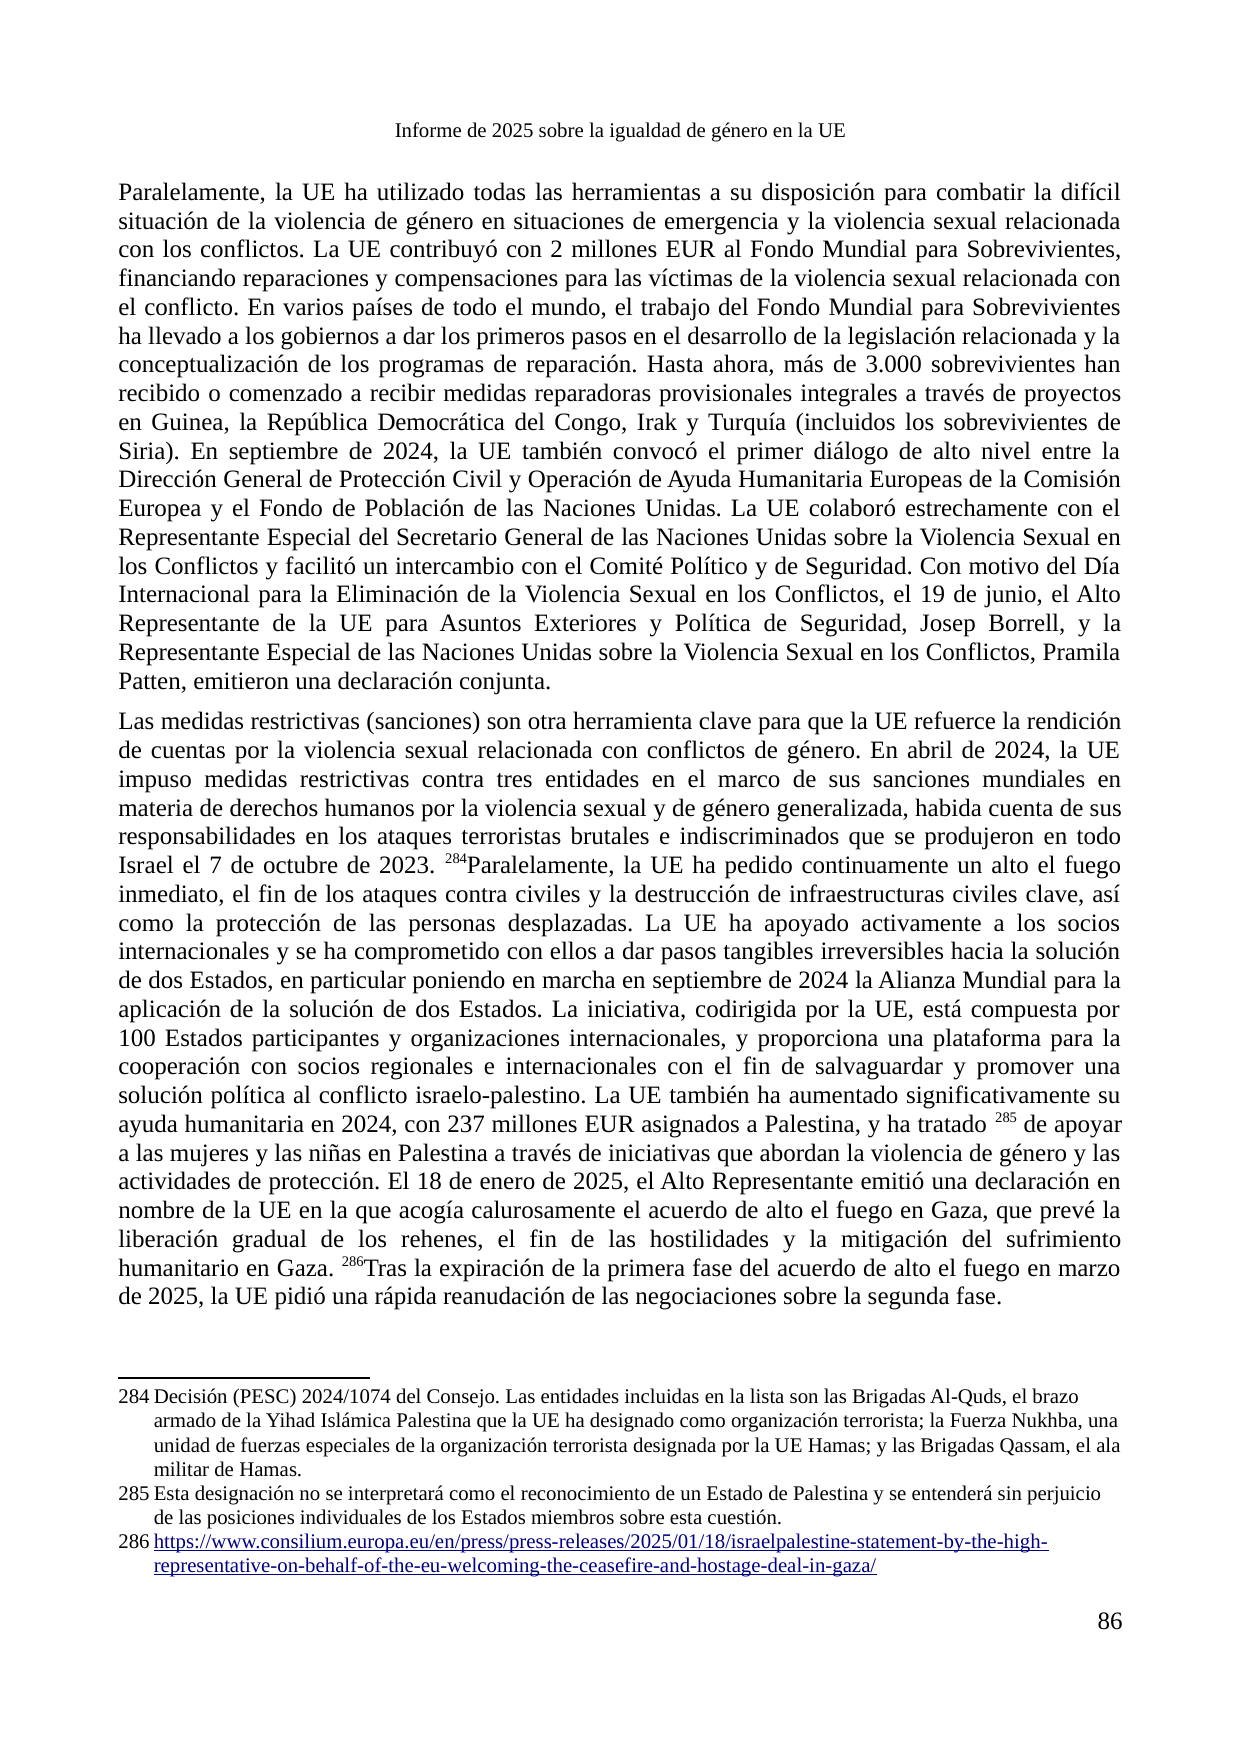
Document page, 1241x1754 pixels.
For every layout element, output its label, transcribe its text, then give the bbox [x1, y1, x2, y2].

text Paralelamente, la UE ha utilizado todas las herramientas a su disposición para combatir la difícil situación de la violencia de género en situaciones de emergencia y la violencia sexual relacionada con los conflictos. La UE contribuyó con 2 millones EUR al Fondo Mundial para Sobrevivientes, financiando reparaciones y compensaciones para las víctimas de la violencia sexual relacionada con el conflicto. En varios países de todo el mundo, el trabajo del Fondo Mundial para Sobrevivientes ha llevado a los gobiernos a dar los primeros pasos en el desarrollo de la legislación relacionada y la conceptualización de los programas de reparación. Hasta ahora, más de 3.000 sobrevivientes han recibido o comenzado a recibir medidas reparadoras provisionales integrales a través de proyectos en Guinea, la República Democrática del Congo, Irak y Turquía (incluidos los sobrevivientes de Siria). En septiembre de 2024, la UE también convocó el primer diálogo de alto nivel entre la Dirección General de Protección Civil y Operación de Ayuda Humanitaria Europeas de la Comisión Europea y el Fondo de Población de las Naciones Unidas. La UE colaboró estrechamente con el Representante Especial del Secretario General de las Naciones Unidas sobre la Violencia Sexual en los Conflictos y facilitó un intercambio con el Comité Político y de Seguridad. Con motivo del Día Internacional para la Eliminación de la Violencia Sexual en los Conflictos, el 19 de junio, el Alto Representante de la UE para Asuntos Exteriores y Política de Seguridad, Josep Borrell, y la Representante Especial de las Naciones Unidas sobre la Violencia Sexual en los Conflictos, Pramila Patten, emitieron una declaración conjunta. [118, 177, 1122, 694]
text Decisión (PESC) 2024/1074 del Consejo. Las entidades incluidas en la lista son las Brigadas Al-Quds, el brazo armado de la Yihad Islámica Palestina que la UE ha designado como organización terrorista; la Fuerza Nukhba, una unidad de fuerzas especiales de la organización terrorista designada por la UE Hamas; y las Brigadas Qassam, el ala militar de Hamas. [118, 1384, 1122, 1481]
text https://www.consilium.europa.eu/en/press/press-releases/2025/01/18/israelpalestine-statement-by-the-high-representative-on-behalf-of-the-eu-welcoming-the-ceasefire-and-hostage-deal-in-gaza/ [118, 1529, 1122, 1577]
text Las medidas restrictivas (sanciones) son otra herramienta clave para que la UE refuerce la rendición de cuentas por la violencia sexual relacionada con conflictos de género. En abril de 2024, la UE impuso medidas restrictivas contra tres entidades en el marco de sus sanciones mundiales en materia de derechos humanos por la violencia sexual y de género generalizada, habida cuenta de sus responsabilidades en los ataques terroristas brutales e indiscriminados que se produjeron en todo Israel el 7 de octubre de 2023. Paralelamente, la UE ha pedido continuamente un alto el fuego inmediato, el fin de los ataques contra civiles y la destrucción de infraestructuras civiles clave, así como la protección de las personas desplazadas. La UE ha apoyado activamente a los socios internacionales y se ha comprometido con ellos a dar pasos tangibles irreversibles hacia la solución de dos Estados, en particular poniendo en marcha en septiembre de 2024 la Alianza Mundial para la aplicación de la solución de dos Estados. La iniciativa, codirigida por la UE, está compuesta por 100 Estados participantes y organizaciones internacionales, y proporciona una plataforma para la cooperación con socios regionales e internacionales con el fin de salvaguardar y promover una solución política al conflicto israelo-palestino. La UE también ha aumentado significativamente su ayuda humanitaria en 2024, con 237 millones EUR asignados a Palestina, y ha tratado de apoyar a las mujeres y las niñas en Palestina a través de iniciativas que abordan la violencia de género y las actividades de protección. El 18 de enero de 2025, el Alto Representante emitió una declaración en nombre de la UE en la que acogía calurosamente el acuerdo de alto el fuego en Gaza, que prevé la liberación gradual de los rehenes, el fin de las hostilidades y la mitigación del sufrimiento humanitario en Gaza. Tras la expiración de la primera fase del acuerdo de alto el fuego en marzo de 2025, la UE pidió una rápida reanudación de las negociaciones sobre la segunda fase. [118, 706, 1122, 1310]
text Esta designación no se interpretará como el reconocimiento de un Estado de Palestina y se entenderá sin perjuicio de las posiciones individuales de los Estados miembros sobre esta cuestión. [118, 1481, 1122, 1529]
